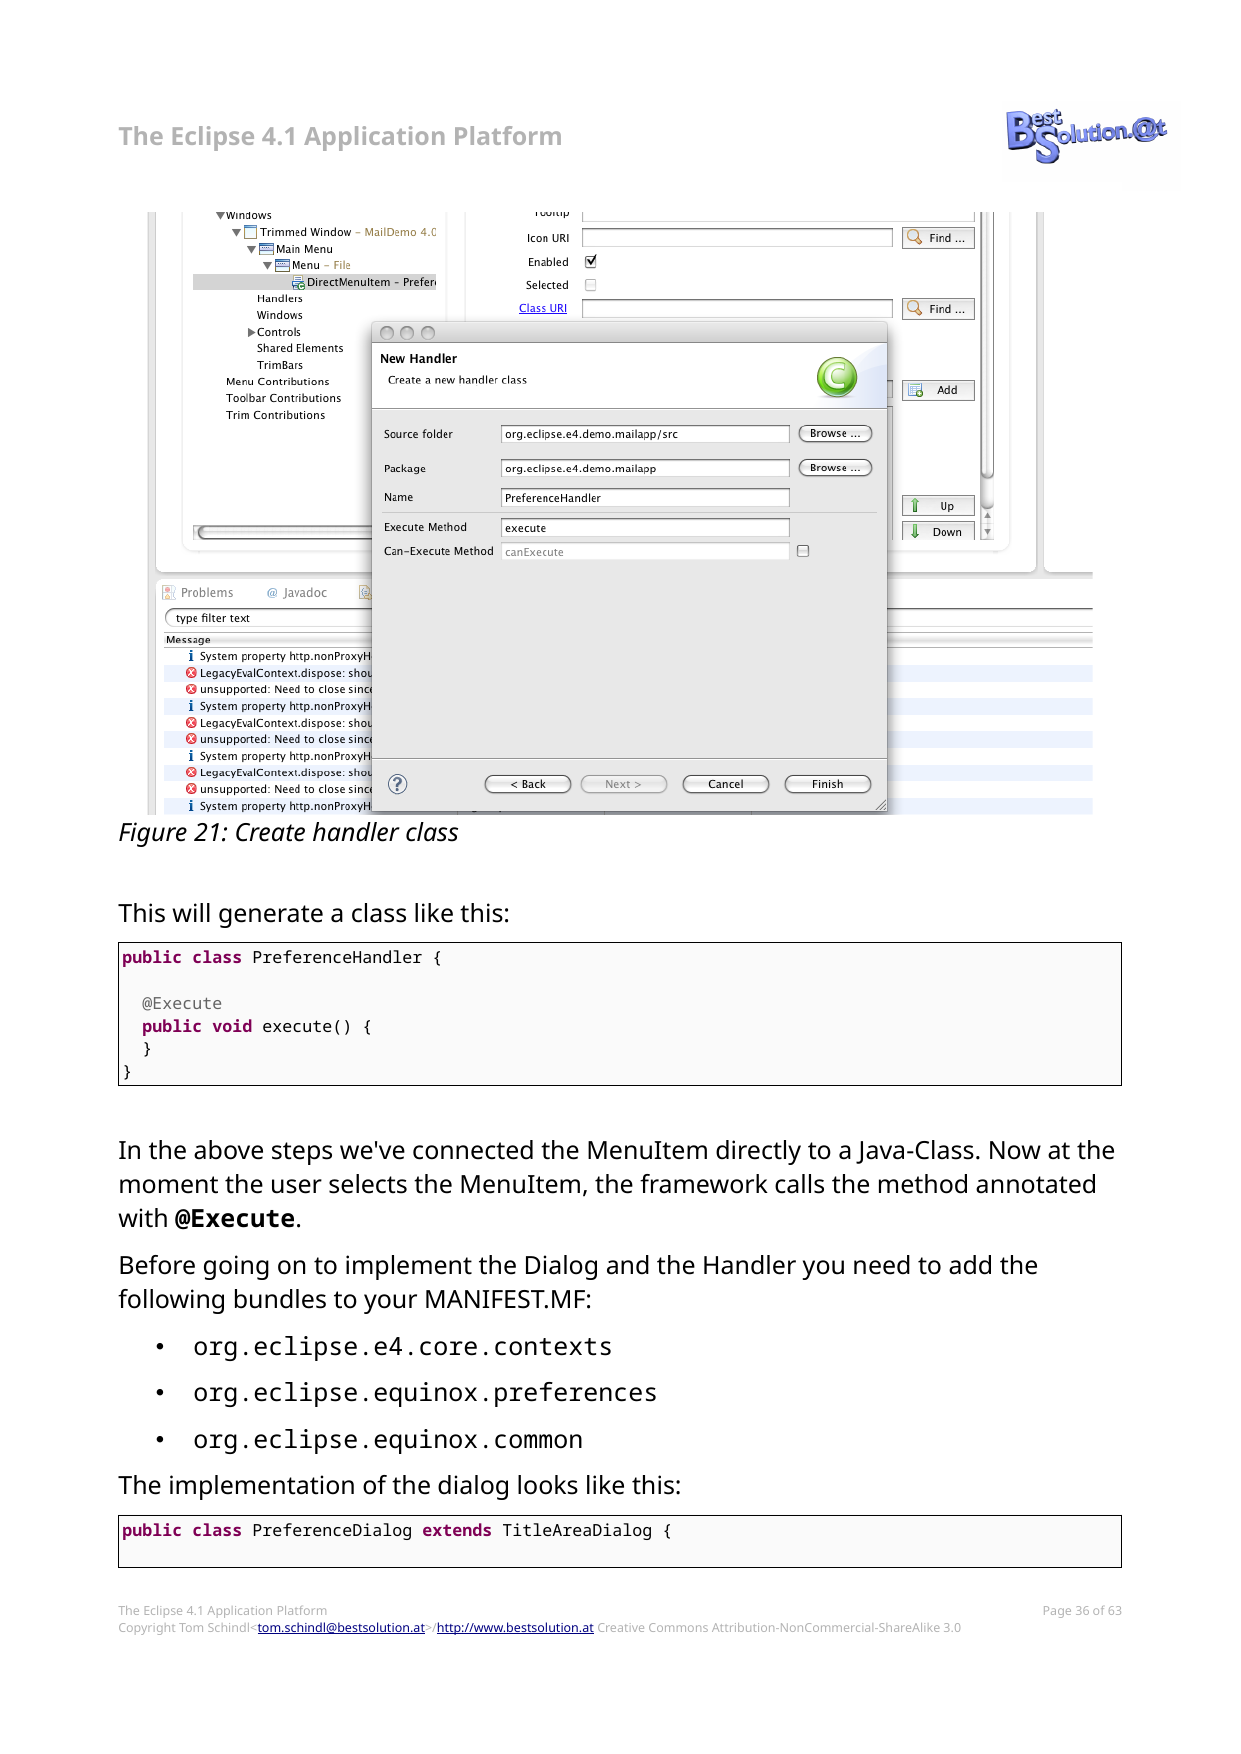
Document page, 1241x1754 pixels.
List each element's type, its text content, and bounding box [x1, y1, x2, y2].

text In the above steps we've connected the MenuItem directly to a Java-Class. Now at the moment the user selects the MenuItem, the framework calls the method annotated with @Execute. [118, 1133, 1122, 1235]
text Figure 21: Create handler class [118, 194, 1122, 849]
text public class PreferenceDialog extends TitleAreaDialog { [119, 1516, 1121, 1537]
list org.eclipse.e4.core.contexts [156, 1328, 1122, 1362]
text This will generate a class like this: [118, 896, 1122, 930]
picture [147, 212, 1093, 815]
text } [119, 1033, 1121, 1056]
picture [1002, 101, 1181, 191]
text @Execute [119, 988, 1121, 1010]
text Before going on to implement the Dialog and the Handler you need to add the following bundles to your MANIFEST.MF: [118, 1248, 1122, 1316]
list org.eclipse.equinox.preferences [156, 1375, 1122, 1409]
list org.eclipse.equinox.common [156, 1421, 1122, 1455]
text public class PreferenceHandler { [119, 943, 1121, 965]
text } [119, 1056, 1121, 1085]
text The implementation of the dialog looks like this: [118, 1468, 1122, 1502]
text public void execute() { [119, 1010, 1121, 1033]
